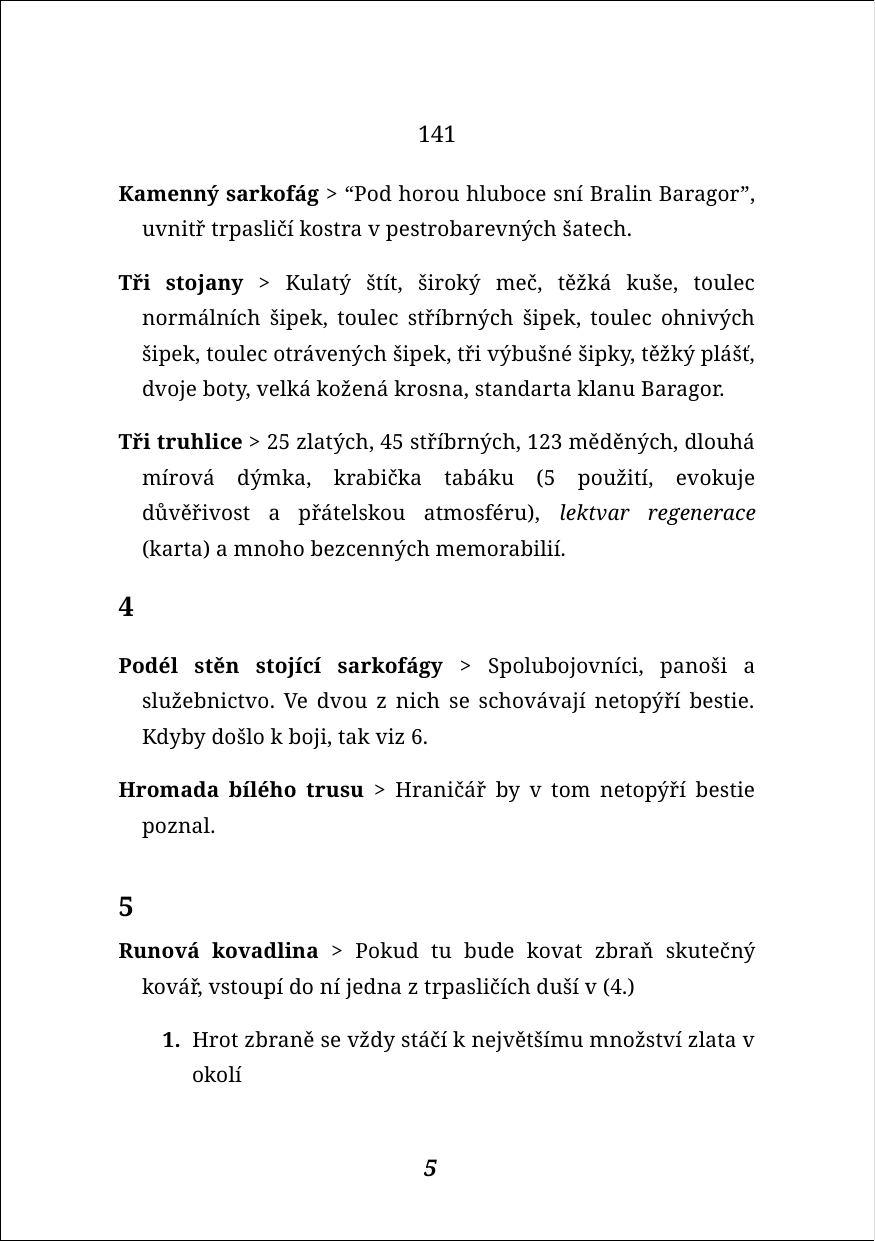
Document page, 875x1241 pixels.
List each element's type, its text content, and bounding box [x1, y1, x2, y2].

subtitle 5 [118, 888, 756, 924]
text Podél stěn stojící sarkofágy > Spolubojovníci, panoši a služebnictvo. Ve dvou z nich se schovávají netopýří bestie. Kdyby došlo k boji, tak viz 6. [118, 651, 756, 751]
list Hrot zbraně se vždy stáčí k největšímu množství zlata v okolí [162, 1025, 756, 1089]
text Kamenný sarkofág > “Pod horou hluboce sní Bralin Baragor”, uvnitř trpasličí kostra v pestrobarevných šatech. [118, 179, 756, 243]
text Runová kovadlina > Pokud tu bude kovat zbraň skutečný kovář, vstoupí do ní jedna z trpasličích duší v (4.) [118, 936, 756, 1000]
text 4 [118, 587, 756, 624]
text Tři stojany > Kulatý štít, široký meč, těžká kuše, toulec normálních šipek, toulec stříbrných šipek, toulec ohnivých šipek, toulec otrávených šipek, tři výbušné šipky, těžký plášť, dvoje boty, velká kožená krosna, standarta klanu Baragor. [118, 268, 756, 403]
text Hromada bílého trusu > Hraničář by v tom netopýří bestie poznal. [118, 775, 756, 839]
text Tři truhlice > 25 zlatých, 45 stříbrných, 123 měděných, dlouhá mírová dýmka, krabička tabáku (5 použití, evokuje důvěřivost a přátelskou atmosféru), lektvar regenerace (karta) a mnoho bezcenných memorabilií. [118, 427, 756, 562]
